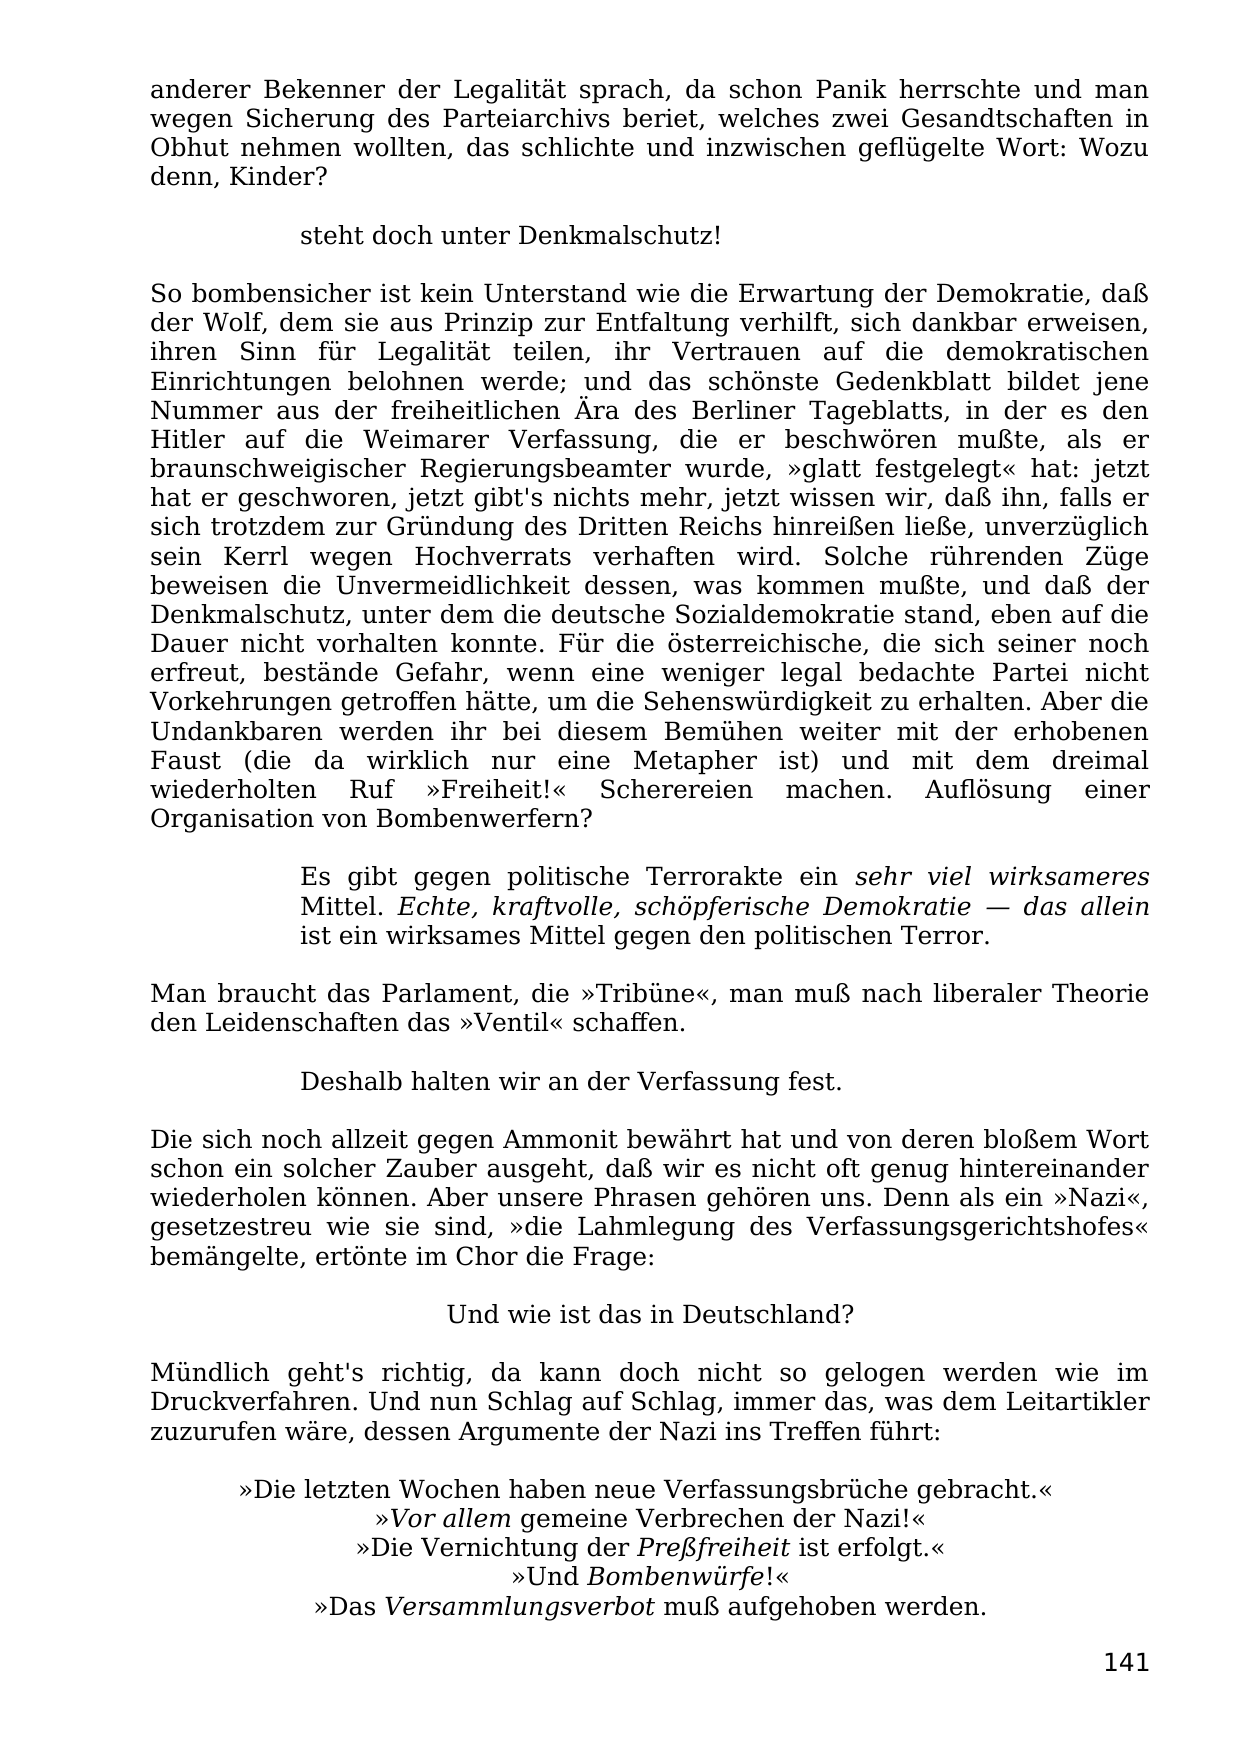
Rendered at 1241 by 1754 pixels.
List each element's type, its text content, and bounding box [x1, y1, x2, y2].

text So bombensicher ist kein Unterstand wie die Erwartung der Demokratie, daß der Wolf, dem sie aus Prinzip zur Entfaltung verhilft, sich dankbar erweisen, ihren Sinn für Legalität teilen, ihr Vertrauen auf die demokratischen Einrichtungen belohnen werde; und das schönste Gedenkblatt bildet jene Nummer aus der freiheitlichen Ära des Berliner Tageblatts, in der es den Hitler auf die Weimarer Verfassung, die er beschwören mußte, als er braunschweigischer Regierungsbeamter wurde, »glatt festgelegt« hat: jetzt hat er geschworen, jetzt gibt's nichts mehr, jetzt wissen wir, daß ihn, falls er sich trotzdem zur Gründung des Dritten Reichs hinreißen ließe, unverzüglich sein Kerrl wegen Hochverrats verhaften wird. Solche rührenden Züge beweisen die Unvermeidlichkeit dessen, was kommen mußte, und daß der Denkmalschutz, unter dem die deutsche Sozialdemokratie stand, eben auf die Dauer nicht vorhalten konnte. Für die österreichische, die sich seiner noch erfreut, bestände Gefahr, wenn eine weniger legal bedachte Partei nicht Vorkehrungen getroffen hätte, um die Sehenswürdigkeit zu erhalten. Aber die Undankbaren werden ihr bei diesem Bemühen weiter mit der erhobenen Faust (die da wirklich nur eine Metapher ist) und mit dem dreimal wiederholten Ruf »Freiheit!« Scherereien machen. Auflösung einer Organisation von Bombenwerfern? [150, 279, 1151, 833]
text »Die Vernichtung der Preßfreiheit ist erfolgt.« [150, 1533, 1151, 1562]
text »Die letzten Wochen haben neue Verfassungsbrüche gebracht.« [150, 1475, 1151, 1504]
text steht doch unter Denkmalschutz! [300, 221, 1151, 250]
text Mündlich geht's richtig, da kann doch nicht so gelogen werden wie im Druckverfahren. Und nun Schlag auf Schlag, immer das, was dem Leitartikler zuzurufen wäre, dessen Argumente der Nazi ins Treffen führt: [150, 1358, 1151, 1446]
text Deshalb halten wir an der Verfassung fest. [300, 1067, 1151, 1096]
text anderer Bekenner der Legalität sprach, da schon Panik herrschte und man wegen Sicherung des Parteiarchivs beriet, welches zwei Gesandtschaften in Obhut nehmen wollten, das schlichte und inzwischen geflügelte Wort: Wozu denn, Kinder? [150, 75, 1151, 192]
text »Vor allem gemeine Verbrechen der Nazi!« [150, 1504, 1151, 1533]
text Man braucht das Parlament, die »Tribüne«, man muß nach liberaler Theorie den Leidenschaften das »Ventil« schaffen. [150, 979, 1151, 1037]
text Und wie ist das in Deutschland? [150, 1300, 1151, 1329]
text Es gibt gegen politische Terrorakte ein sehr viel wirksameres Mittel. Echte, kraftvolle, schöpferische Demokratie — das allein ist ein wirksames Mittel gegen den politischen Terror. [300, 862, 1151, 950]
text Die sich noch allzeit gegen Ammonit bewährt hat und von deren bloßem Wort schon ein solcher Zauber ausgeht, daß wir es nicht oft genug hintereinander wiederholen können. Aber unsere Phrasen gehören uns. Denn als ein »Nazi«, gesetzestreu wie sie sind, »die Lahmlegung des Verfassungsgerichtshofes« bemängelte, ertönte im Chor die Frage: [150, 1125, 1151, 1271]
text »Und Bombenwürfe!« [150, 1562, 1151, 1592]
text »Das Versammlungsverbot muß aufgehoben werden. [150, 1592, 1151, 1621]
